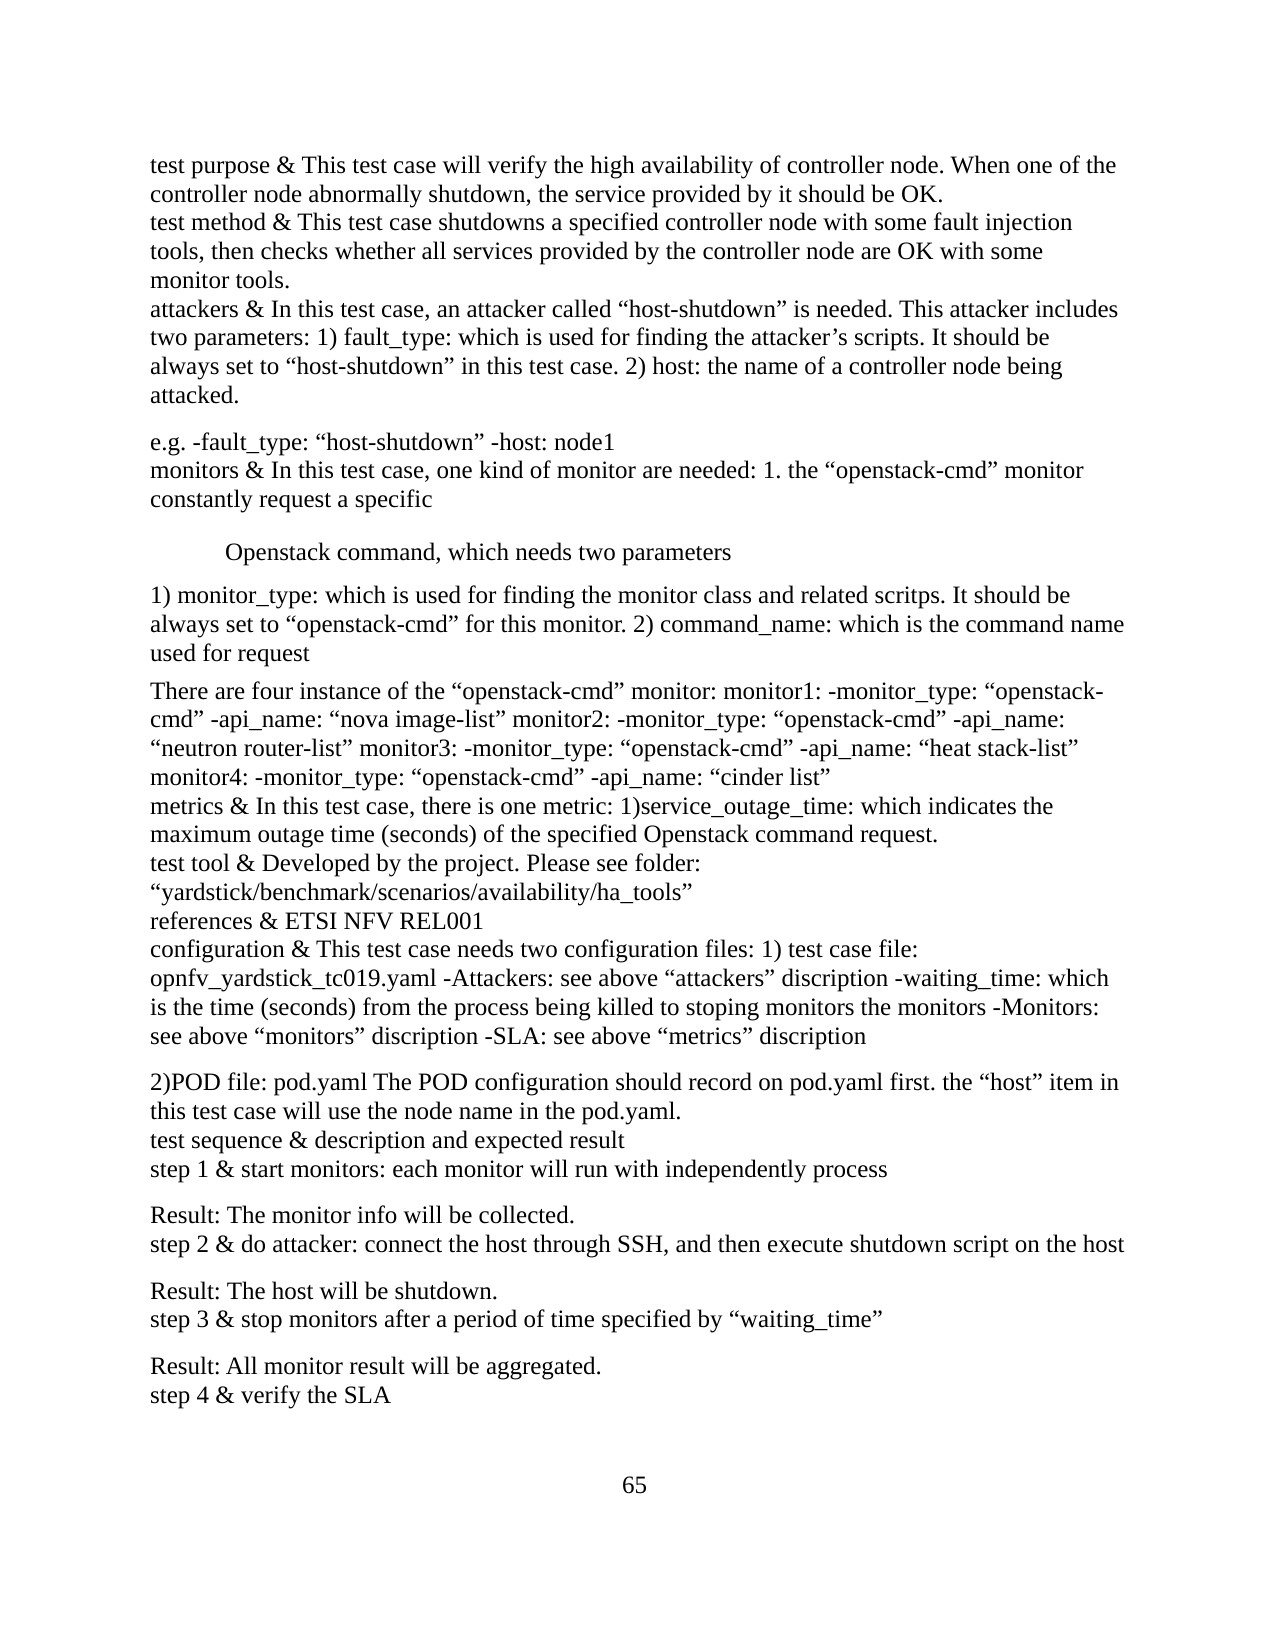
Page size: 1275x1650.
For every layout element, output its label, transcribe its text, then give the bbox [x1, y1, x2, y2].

text Openstack command, which needs two parameters [225, 537, 1125, 566]
text e.g. -fault_type: “host-shutdown” -host: node1 monitors & In this test case, one kind of monitor are needed: 1. the “openstack-cmd” monitor constantly request a specific [150, 427, 1125, 513]
text 2)POD file: pod.yaml The POD configuration should record on pod.yaml first. the “host” item in this test case will use the node name in the pod.yaml. test sequence & description and expected result step 1 & start monitors: each monitor will run with independently process [150, 1067, 1125, 1182]
text There are four instance of the “openstack-cmd” monitor: monitor1: -monitor_type: “openstack-cmd” -api_name: “nova image-list” monitor2: -monitor_type: “openstack-cmd” -api_name: “neutron router-list” monitor3: -monitor_type: “openstack-cmd” -api_name: “heat stack-list” monitor4: -monitor_type: “openstack-cmd” -api_name: “cinder list” metrics & In this test case, there is one metric: 1)service_outage_time: which indicates the maximum outage time (seconds) of the specified Openstack command request. test tool & Developed by the project. Please see folder: “yardstick/benchmark/scenarios/availability/ha_tools” references & ETSI NFV REL001 configuration & This test case needs two configuration files: 1) test case file: opnfv_yardstick_tc019.yaml -Attackers: see above “attackers” discription -waiting_time: which is the time (seconds) from the process being killed to stoping monitors the monitors -Monitors: see above “monitors” discription -SLA: see above “metrics” discription [150, 676, 1125, 1049]
text 1) monitor_type: which is used for finding the monitor class and related scritps. It should be always set to “openstack-cmd” for this monitor. 2) command_name: which is the command name used for request [150, 581, 1125, 667]
text Result: The monitor info will be collected. step 2 & do attacker: connect the host through SSH, and then execute shutdown script on the host [150, 1200, 1125, 1258]
text test purpose & This test case will verify the high availability of controller node. When one of the controller node abnormally shutdown, the service provided by it should be OK. test method & This test case shutdowns a specified controller node with some fault injection tools, then checks whether all services provided by the controller node are OK with some monitor tools. attackers & In this test case, an attacker called “host-shutdown” is needed. This attacker includes two parameters: 1) fault_type: which is used for finding the attacker’s scripts. It should be always set to “host-shutdown” in this test case. 2) host: the name of a controller node being attacked. [150, 150, 1125, 409]
text Result: All monitor result will be aggregated. step 4 & verify the SLA [150, 1351, 1125, 1409]
text Result: The host will be shutdown. step 3 & stop monitors after a period of time specified by “waiting_time” [150, 1276, 1125, 1333]
